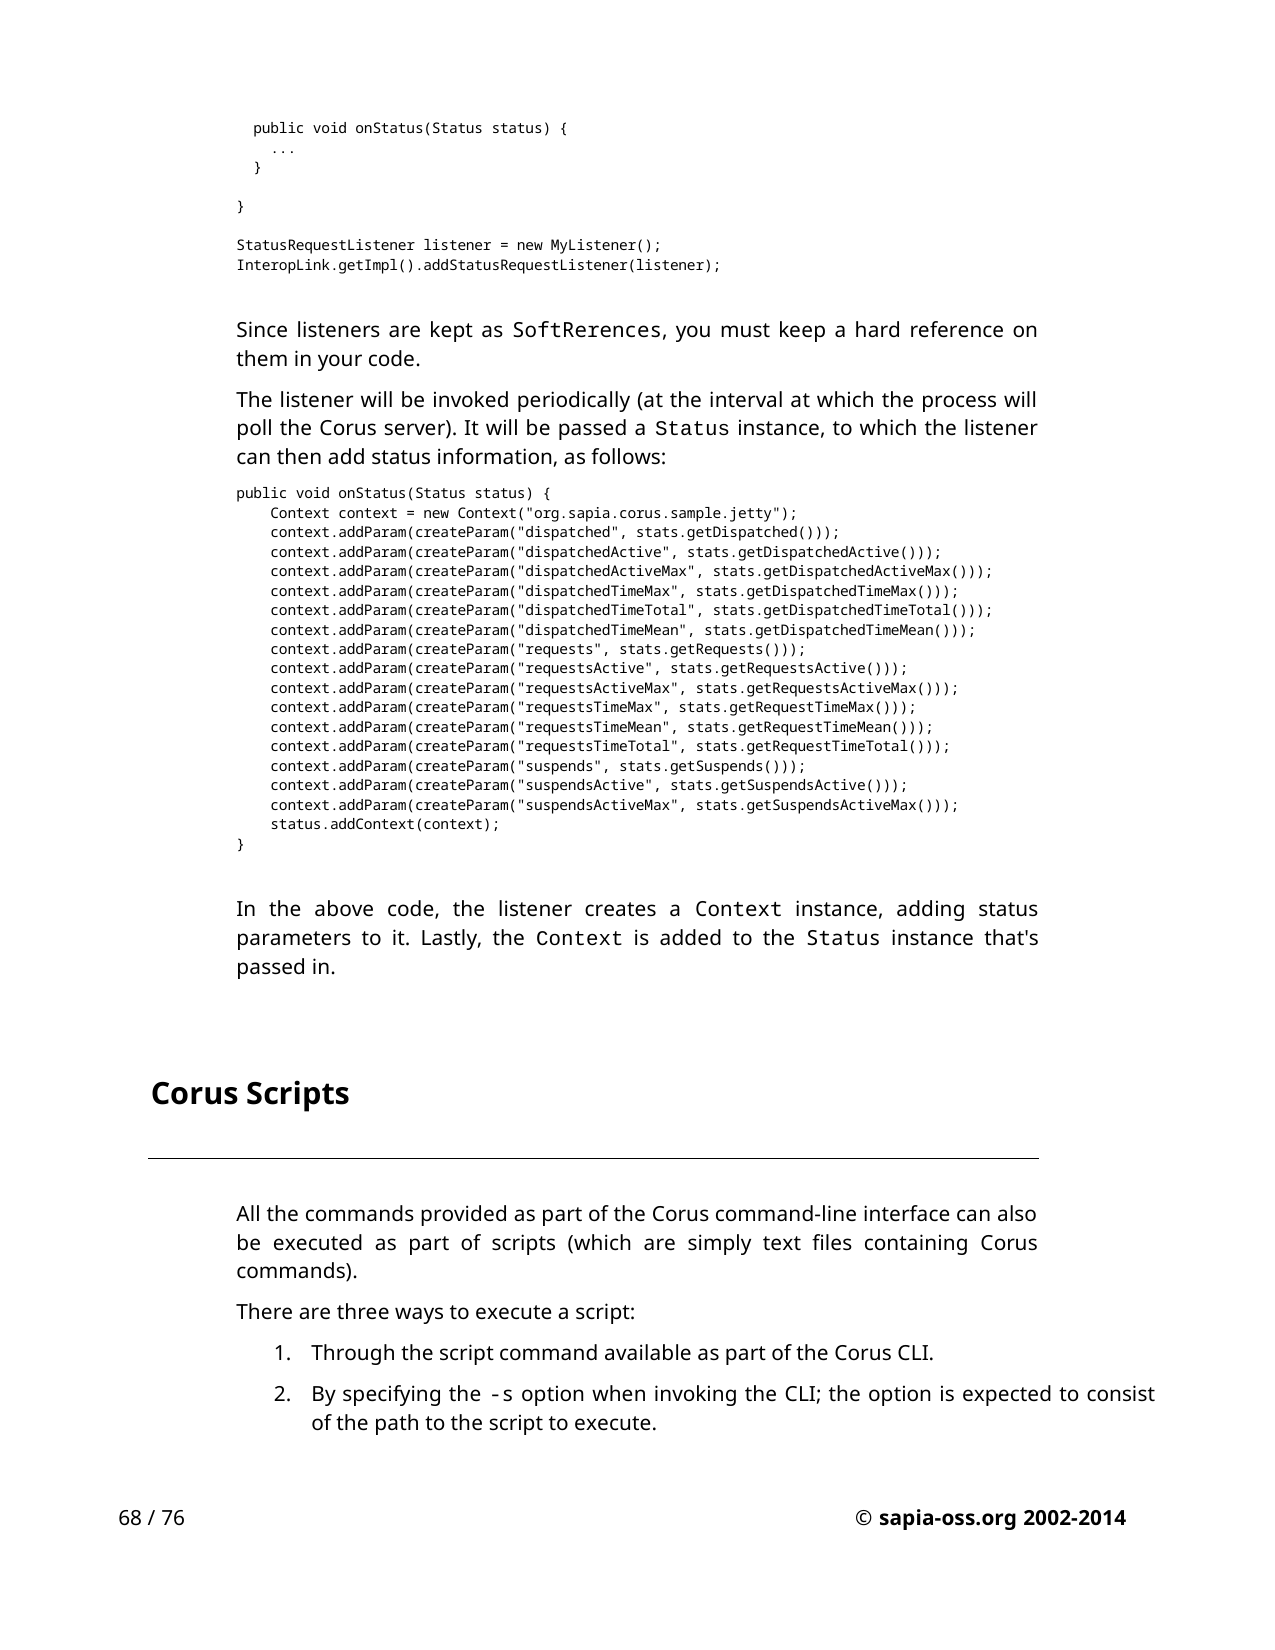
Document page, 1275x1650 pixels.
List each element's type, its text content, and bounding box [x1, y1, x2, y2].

text context.addParam(createParam("dispatched", stats.getDispatched())); [236, 522, 1039, 542]
text context.addParam(createParam("requestsActiveMax", stats.getRequestsActiveMax())); [236, 678, 1039, 697]
text public void onStatus(Status status) { [236, 483, 1039, 503]
text context.addParam(createParam("dispatchedTimeMax", stats.getDispatchedTimeMax())); [236, 581, 1039, 600]
text context.addParam(createParam("requestsTimeMax", stats.getRequestTimeMax())); [236, 697, 1039, 717]
text Since listeners are kept as SoftRerences, you must keep a hard reference on them in your code. [236, 315, 1039, 372]
text There are three ways to execute a script: [236, 1297, 1039, 1326]
text Context context = new Context("org.sapia.corus.sample.jetty"); [236, 503, 1039, 522]
text ... [236, 138, 1039, 157]
list By specifying the -s option when invoking the CLI; the option is expected to consist of the path to the script to execute. [274, 1379, 1157, 1436]
text context.addParam(createParam("requestsTimeTotal", stats.getRequestTimeTotal())); [236, 736, 1039, 756]
text The listener will be invoked periodically (at the interval at which the process will poll the Corus server). It will be passed a Status instance, to which the listener can then add status information, as follows: [236, 384, 1039, 471]
text context.addParam(createParam("dispatchedTimeMean", stats.getDispatchedTimeMean())); [236, 619, 1039, 639]
text } [236, 196, 1039, 216]
text context.addParam(createParam("requestsActive", stats.getRequestsActive())); [236, 658, 1039, 678]
subtitle Corus Scripts [148, 1069, 1039, 1158]
text } [236, 834, 1039, 853]
text In the above code, the listener creates a Context instance, adding status parameters to it. Lastly, the Context is added to the Status instance that's passed in. [236, 894, 1039, 980]
text context.addParam(createParam("requestsTimeMean", stats.getRequestTimeMean())); [236, 717, 1039, 736]
list Through the script command available as part of the Corus CLI. [274, 1338, 1157, 1367]
text context.addParam(createParam("suspendsActiveMax", stats.getSuspendsActiveMax())); [236, 795, 1039, 814]
text context.addParam(createParam("dispatchedActiveMax", stats.getDispatchedActiveMax())); [236, 561, 1039, 581]
text public void onStatus(Status status) { [236, 118, 1039, 138]
text All the commands provided as part of the Corus command-line interface can also be executed as part of scripts (which are simply text files containing Corus commands). [236, 1199, 1039, 1284]
text StatusRequestListener listener = new MyListener(); [236, 235, 1039, 254]
text context.addParam(createParam("dispatchedActive", stats.getDispatchedActive())); [236, 542, 1039, 561]
text context.addParam(createParam("suspendsActive", stats.getSuspendsActive())); [236, 775, 1039, 795]
text } [236, 157, 1039, 177]
text context.addParam(createParam("dispatchedTimeTotal", stats.getDispatchedTimeTotal())); [236, 600, 1039, 619]
text InteropLink.getImpl().addStatusRequestListener(listener); [236, 254, 1039, 274]
text context.addParam(createParam("requests", stats.getRequests())); [236, 639, 1039, 658]
text context.addParam(createParam("suspends", stats.getSuspends())); [236, 756, 1039, 775]
text status.addContext(context); [236, 814, 1039, 834]
